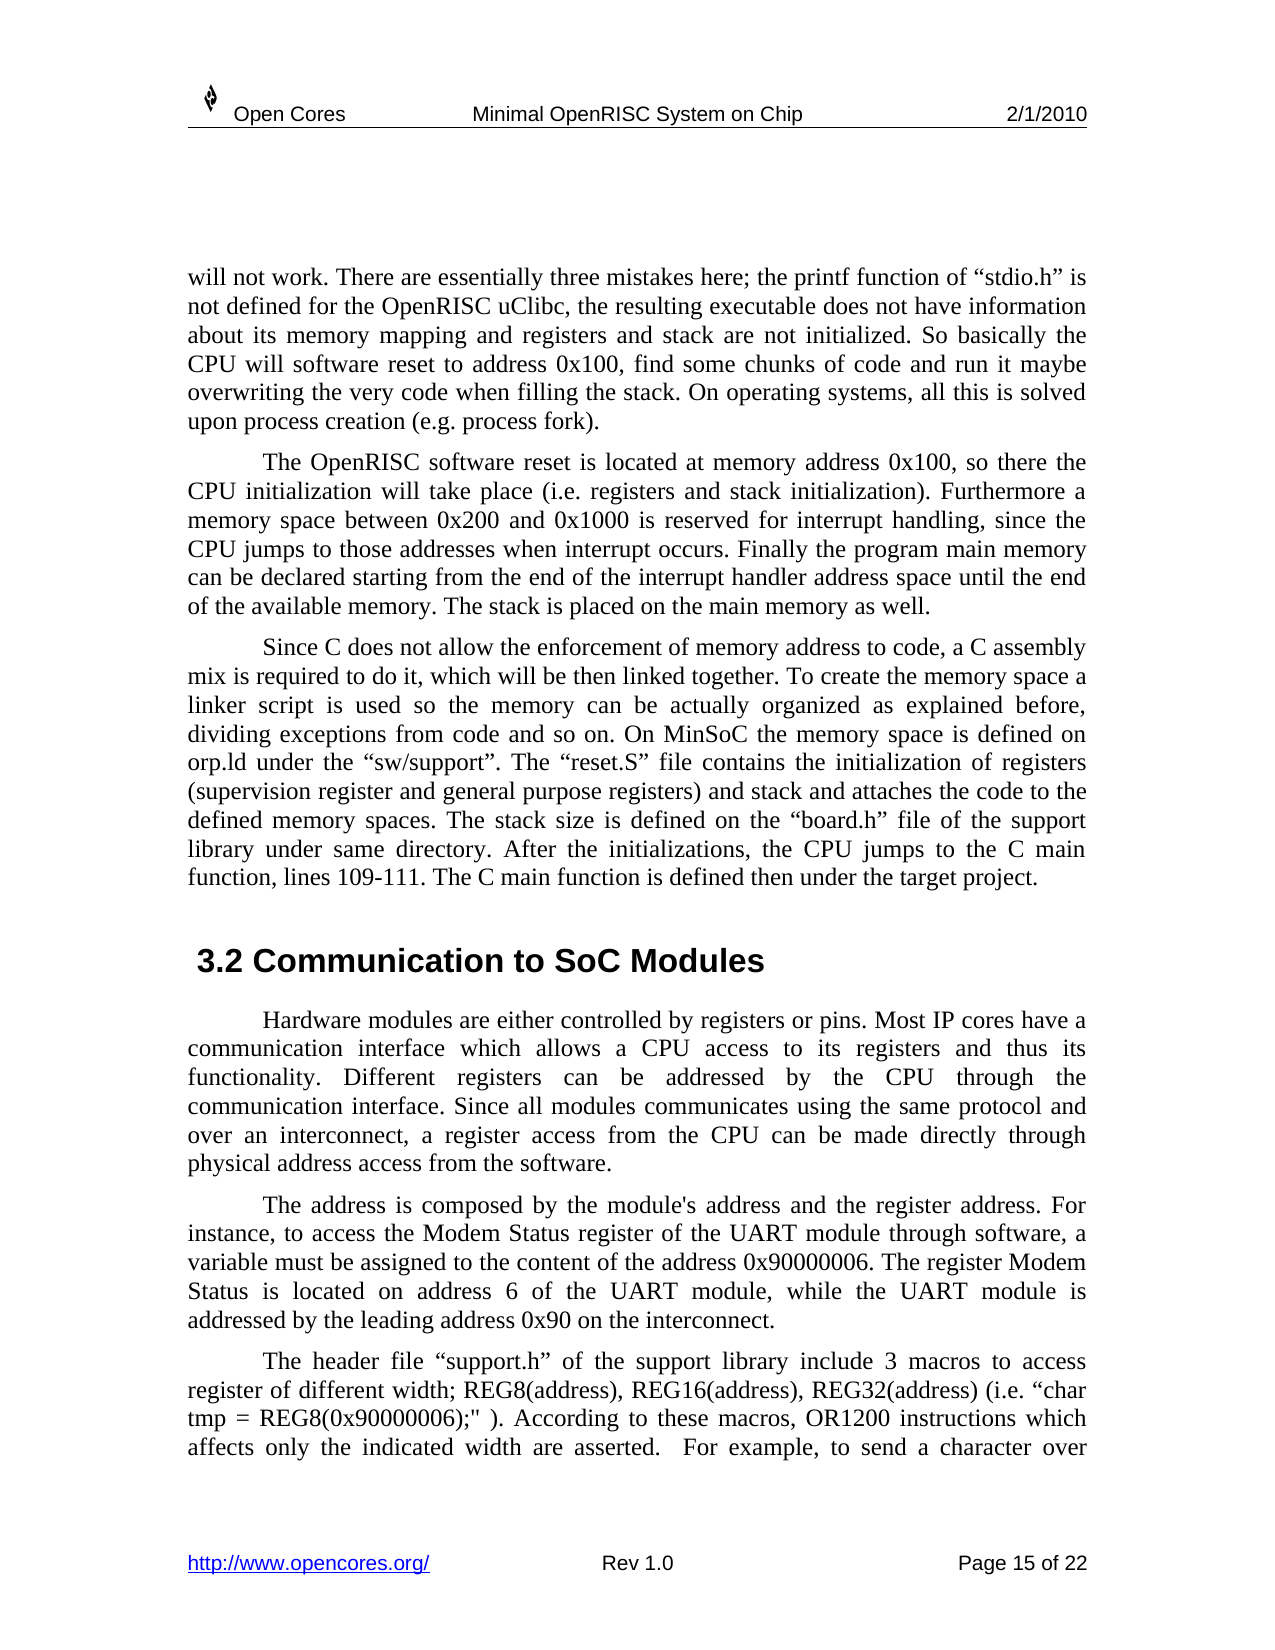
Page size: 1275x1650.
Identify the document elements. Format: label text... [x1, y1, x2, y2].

subtitle Communication to SoC Modules [187, 941, 1087, 980]
text Since C does not allow the enforcement of memory address to code, a C assembly mix is required to do it, which will be then linked together. To create the memory space a linker script is used so the memory can be actually organized as explained before, dividing exceptions from code and so on. On MinSoC the memory space is defined on orp.ld under the “sw/support”. The “reset.S” file contains the initialization of registers (supervision register and general purpose registers) and stack and attaches the code to the defined memory spaces. The stack size is defined on the “board.h” file of the support library under same directory. After the initializations, the CPU jumps to the C main function, lines 109-111. The C main function is defined then under the target project. [187, 632, 1087, 891]
text The OpenRISC software reset is located at memory address 0x100, so there the CPU initialization will take place (i.e. registers and stack initialization). Furthermore a memory space between 0x200 and 0x1000 is reserved for interrupt handling, since the CPU jumps to those addresses when interrupt occurs. Finally the program main memory can be declared starting from the end of the interrupt handler address space until the end of the available memory. The stack is placed on the main memory as well. [187, 447, 1087, 620]
text The header file “support.h” of the support library include 3 macros to access register of different width; REG8(address), REG16(address), REG32(address) (i.e. “char tmp = REG8(0x90000006);" ). According to these macros, OR1200 instructions which affects only the indicated width are asserted. For example, to send a character over [187, 1346, 1087, 1461]
text The address is composed by the module's address and the register address. For instance, to access the Modem Status register of the UART module through software, a variable must be assigned to the content of the address 0x90000006. The register Modem Status is located on address 6 of the UART module, while the UART module is addressed by the leading address 0x90 on the interconnect. [187, 1190, 1087, 1333]
text Hardware modules are either controlled by registers or pins. Most IP cores have a communication interface which allows a CPU access to its registers and thus its functionality. Different registers can be addressed by the CPU through the communication interface. Since all modules communicates using the same protocol and over an interconnect, a register access from the CPU can be made directly through physical address access from the software. [187, 1005, 1087, 1177]
text will not work. There are essentially three mistakes here; the printf function of “stdio.h” is not defined for the OpenRISC uClibc, the resulting executable does not have information about its memory mapping and registers and stack are not initialized. So basically the CPU will software reset to address 0x100, find some chunks of code and run it maybe overwriting the very code when filling the stack. On operating systems, all this is solved upon process creation (e.g. process fork). [187, 262, 1087, 435]
